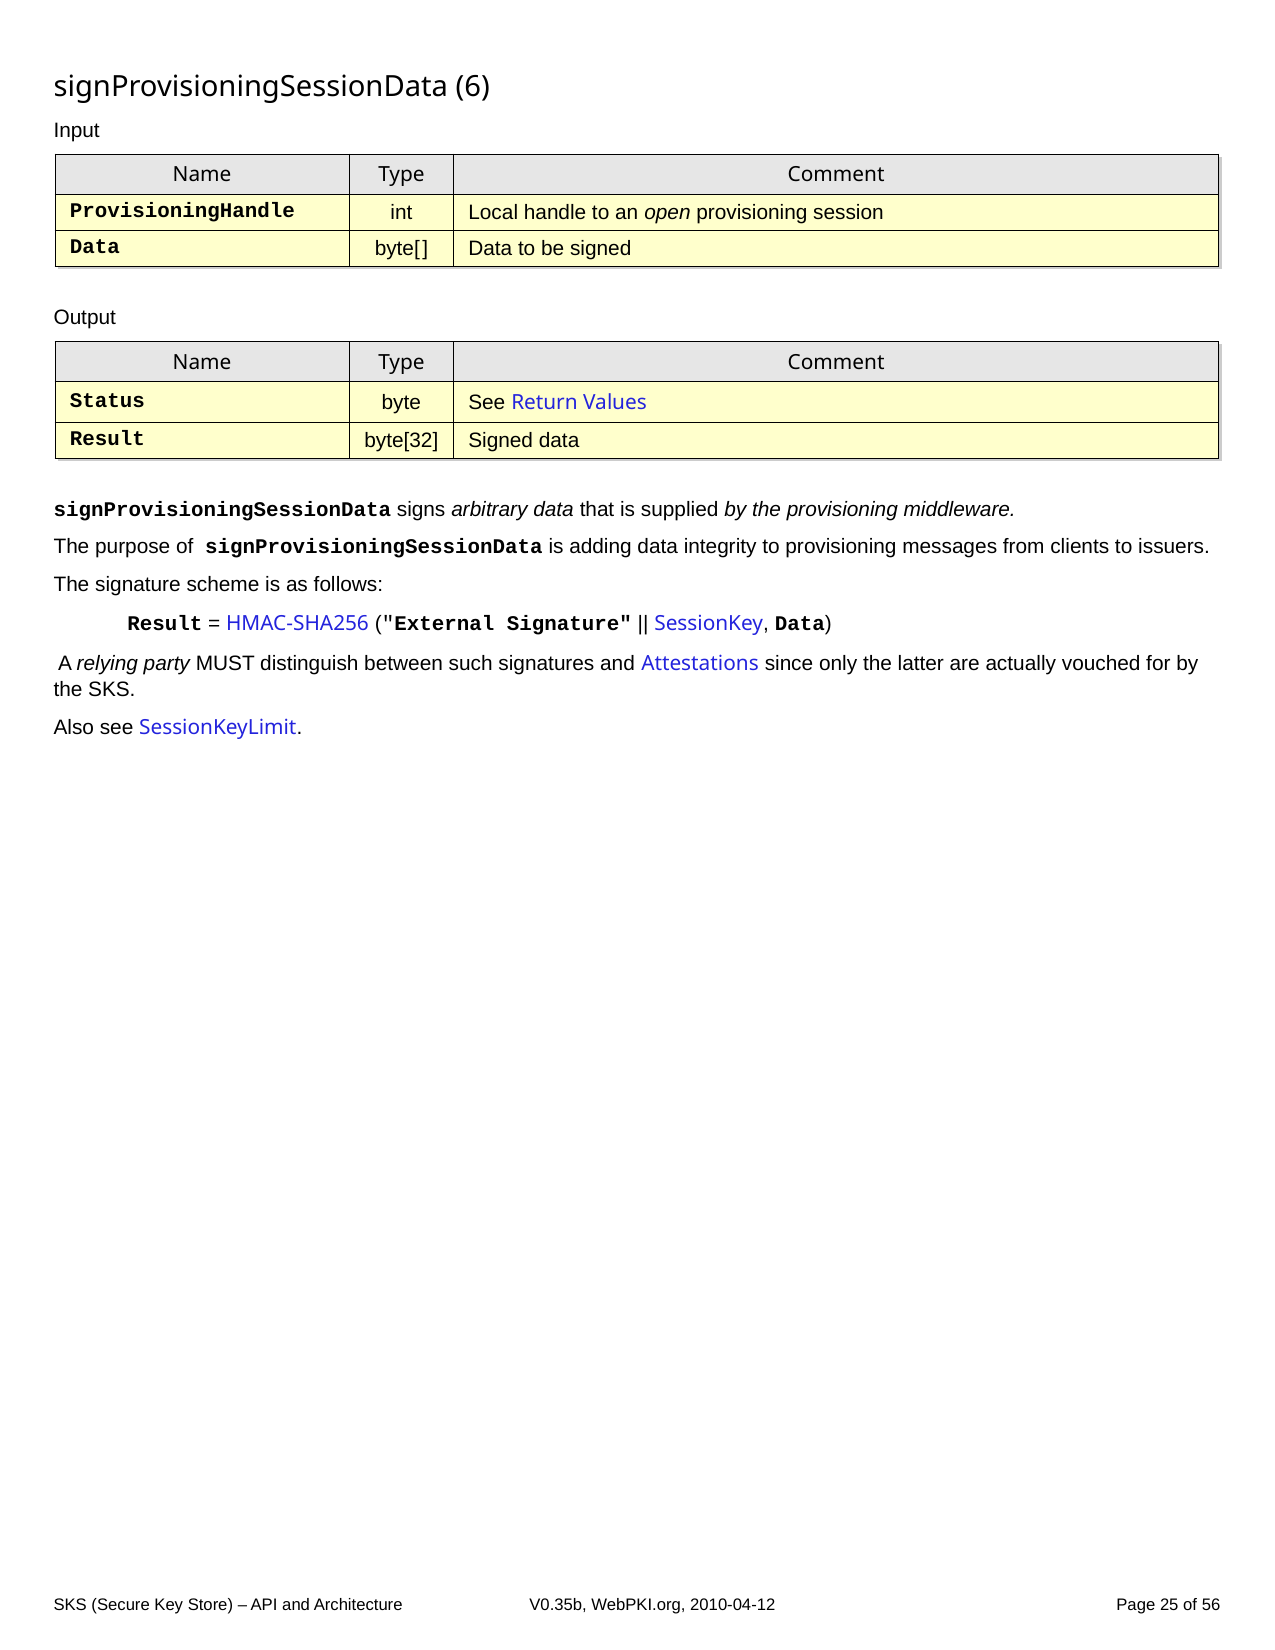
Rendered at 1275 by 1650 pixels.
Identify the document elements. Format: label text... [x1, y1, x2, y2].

table_cell Status [56, 382, 349, 422]
table_header Name [56, 155, 349, 194]
table_cell int [350, 195, 453, 230]
table_header Comment [454, 342, 1218, 381]
table_cell ProvisioningHandle [56, 195, 349, 230]
table_header Type [350, 342, 453, 381]
table_cell See Return Values [454, 382, 1218, 422]
table_cell Signed data [454, 423, 1218, 458]
table_header Type [350, 155, 453, 194]
text Result = HMAC-SHA256 ("External Signature" || SessionKey, Data) [53, 608, 1221, 636]
text A relying party MUST distinguish between such signatures and Attestations since only the latter are actually vouched for by the SKS. [53, 648, 1221, 700]
text Input [53, 118, 1221, 142]
table_cell Result [56, 423, 349, 458]
subtitle signProvisioningSessionData (6) [53, 66, 1221, 105]
table_cell Data [56, 231, 349, 266]
table_cell byte [350, 382, 453, 422]
table_header Name [56, 342, 349, 381]
text The signature scheme is as follows: [53, 572, 1221, 596]
table_header Comment [454, 155, 1218, 194]
table_cell byte[32] [350, 423, 453, 458]
text signProvisioningSessionData signs arbitrary data that is supplied by the provisioning middleware. [53, 497, 1221, 523]
table_cell Data to be signed [454, 231, 1218, 266]
text Output [53, 305, 1221, 329]
text The purpose of signProvisioningSessionData is adding data integrity to provisioning messages from clients to issuers. [53, 534, 1221, 560]
table_cell Local handle to an open provisioning session [454, 195, 1218, 230]
text Also see SessionKeyLimit. [53, 712, 1221, 741]
table_cell byte[ ] [350, 231, 453, 266]
